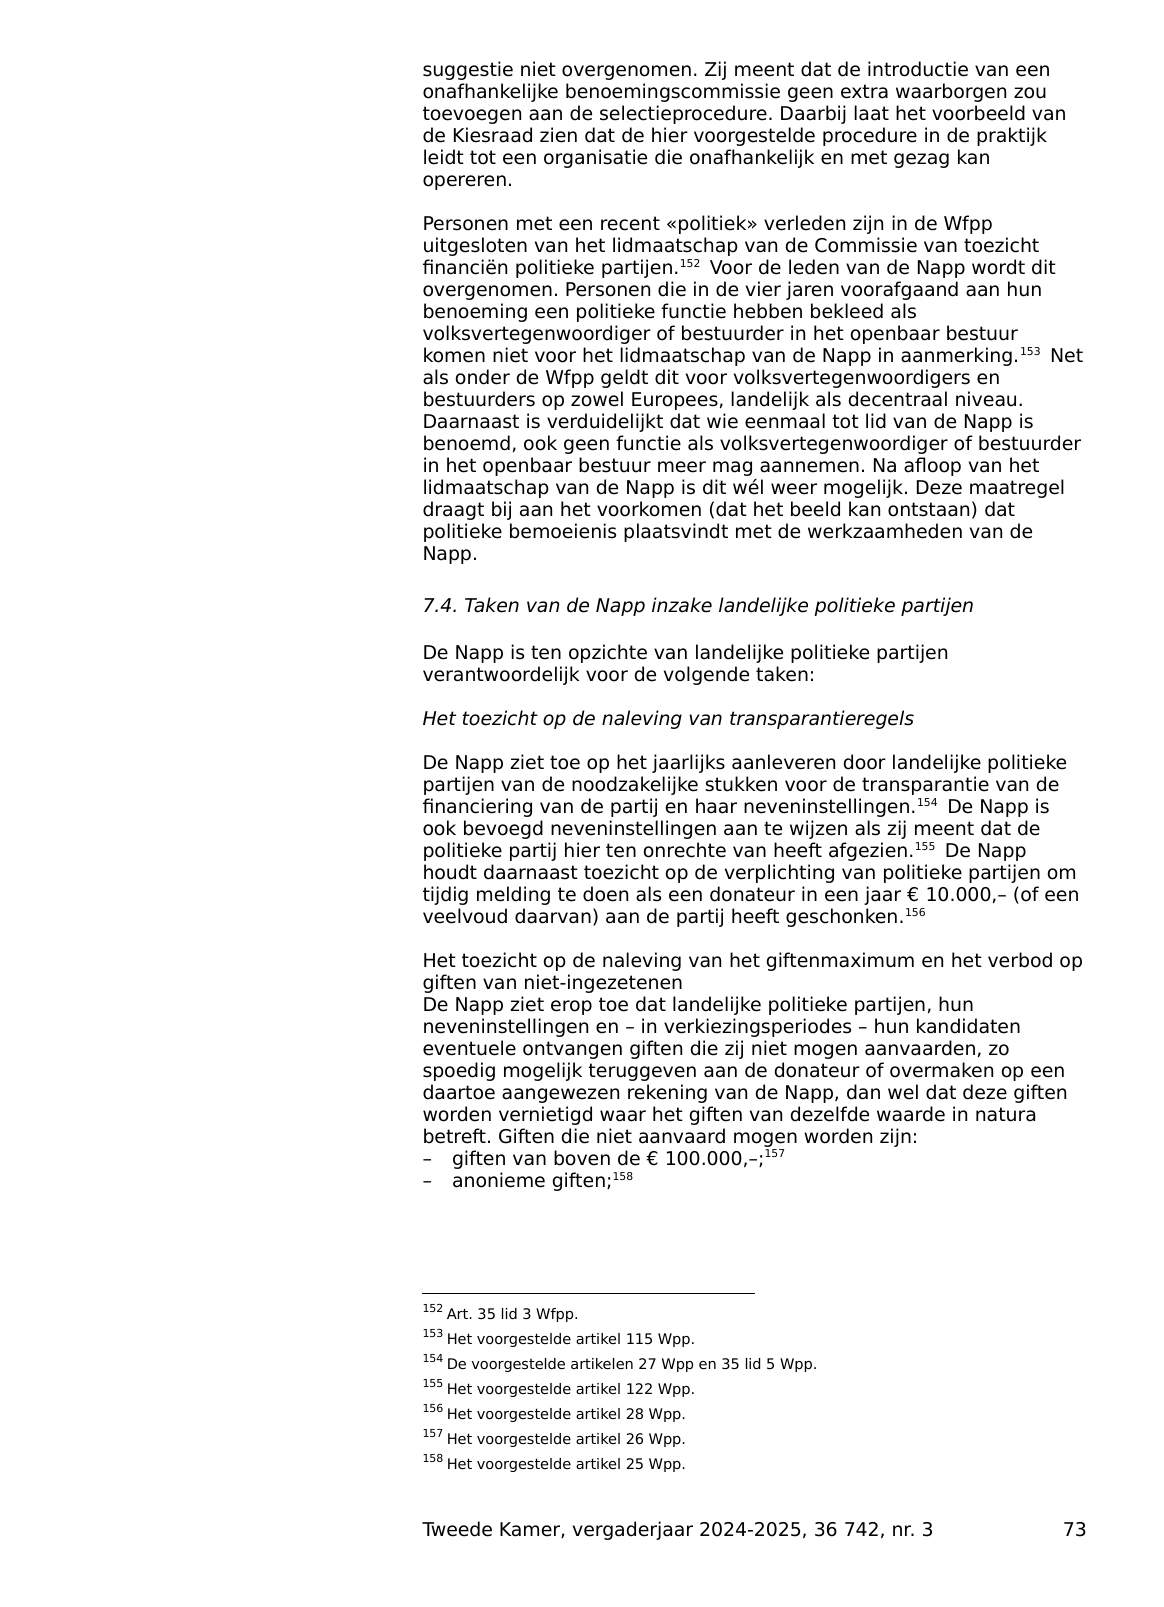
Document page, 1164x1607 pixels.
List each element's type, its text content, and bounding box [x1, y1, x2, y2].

subtitle 7.4. Taken van de Napp inzake landelijke politieke partijen [422, 595, 1087, 617]
text Het voorgestelde artikel 25 Wpp. [422, 1452, 1087, 1474]
text De voorgestelde artikelen 27 Wpp en 35 lid 5 Wpp. [422, 1352, 1087, 1374]
text Het voorgestelde artikel 115 Wpp. [422, 1327, 1087, 1349]
subtitle Het toezicht op de naleving van transparantieregels [422, 708, 1087, 730]
text De Napp ziet erop toe dat landelijke politieke partijen, hun neveninstellingen en – in verkiezingsperiodes – hun kandidaten eventuele ontvangen giften die zij niet mogen aanvaarden, zo spoedig mogelijk teruggeven aan de donateur of overmaken op een daartoe aangewezen rekening van de Napp, dan wel dat deze giften worden vernietigd waar het giften van dezelfde waarde in natura betreft. Giften die niet aanvaard mogen worden zijn: [422, 994, 1087, 1148]
text – anonieme giften; [422, 1170, 1087, 1192]
text – giften van boven de € 100.000,–; [422, 1148, 1087, 1170]
text Het toezicht op de naleving van het giftenmaximum en het verbod op giften van niet-ingezetenen [422, 950, 1087, 994]
text De Napp is ten opzichte van landelijke politieke partijen verantwoordelijk voor de volgende taken: [422, 642, 1087, 686]
text Het voorgestelde artikel 28 Wpp. [422, 1402, 1087, 1424]
text De Napp ziet toe op het jaarlijks aanleveren door landelijke politieke partijen van de noodzakelijke stukken voor de transparantie van de financiering van de partij en haar neveninstellingen. De Napp is ook bevoegd neveninstellingen aan te wijzen als zij meent dat de politieke partij hier ten onrechte van heeft afgezien. De Napp houdt daarnaast toezicht op de verplichting van politieke partijen om tijdig melding te doen als een donateur in een jaar € 10.000,– (of een veelvoud daarvan) aan de partij heeft geschonken. [422, 752, 1087, 928]
text Het voorgestelde artikel 122 Wpp. [422, 1377, 1087, 1399]
text Art. 35 lid 3 Wfpp. [422, 1302, 1087, 1324]
text Het voorgestelde artikel 26 Wpp. [422, 1427, 1087, 1449]
text Personen met een recent «politiek» verleden zijn in de Wfpp uitgesloten van het lidmaatschap van de Commissie van toezicht financiën politieke partijen. Voor de leden van de Napp wordt dit overgenomen. Personen die in de vier jaren voorafgaand aan hun benoeming een politieke functie hebben bekleed als volksvertegenwoordiger of bestuurder in het openbaar bestuur komen niet voor het lidmaatschap van de Napp in aanmerking. Net als onder de Wfpp geldt dit voor volksvertegenwoordigers en bestuurders op zowel Europees, landelijk als decentraal niveau. Daarnaast is verduidelijkt dat wie eenmaal tot lid van de Napp is benoemd, ook geen functie als volksvertegenwoordiger of bestuurder in het openbaar bestuur meer mag aannemen. Na afloop van het lidmaatschap van de Napp is dit wél weer mogelijk. Deze maatregel draagt bij aan het voorkomen (dat het beeld kan ontstaan) dat politieke bemoeienis plaatsvindt met de werkzaamheden van de Napp. [422, 213, 1087, 565]
text suggestie niet overgenomen. Zij meent dat de introductie van een onafhankelijke benoemingscommissie geen extra waarborgen zou toevoegen aan de selectieprocedure. Daarbij laat het voorbeeld van de Kiesraad zien dat de hier voorgestelde procedure in de praktijk leidt tot een organisatie die onafhankelijk en met gezag kan opereren. [422, 59, 1087, 191]
